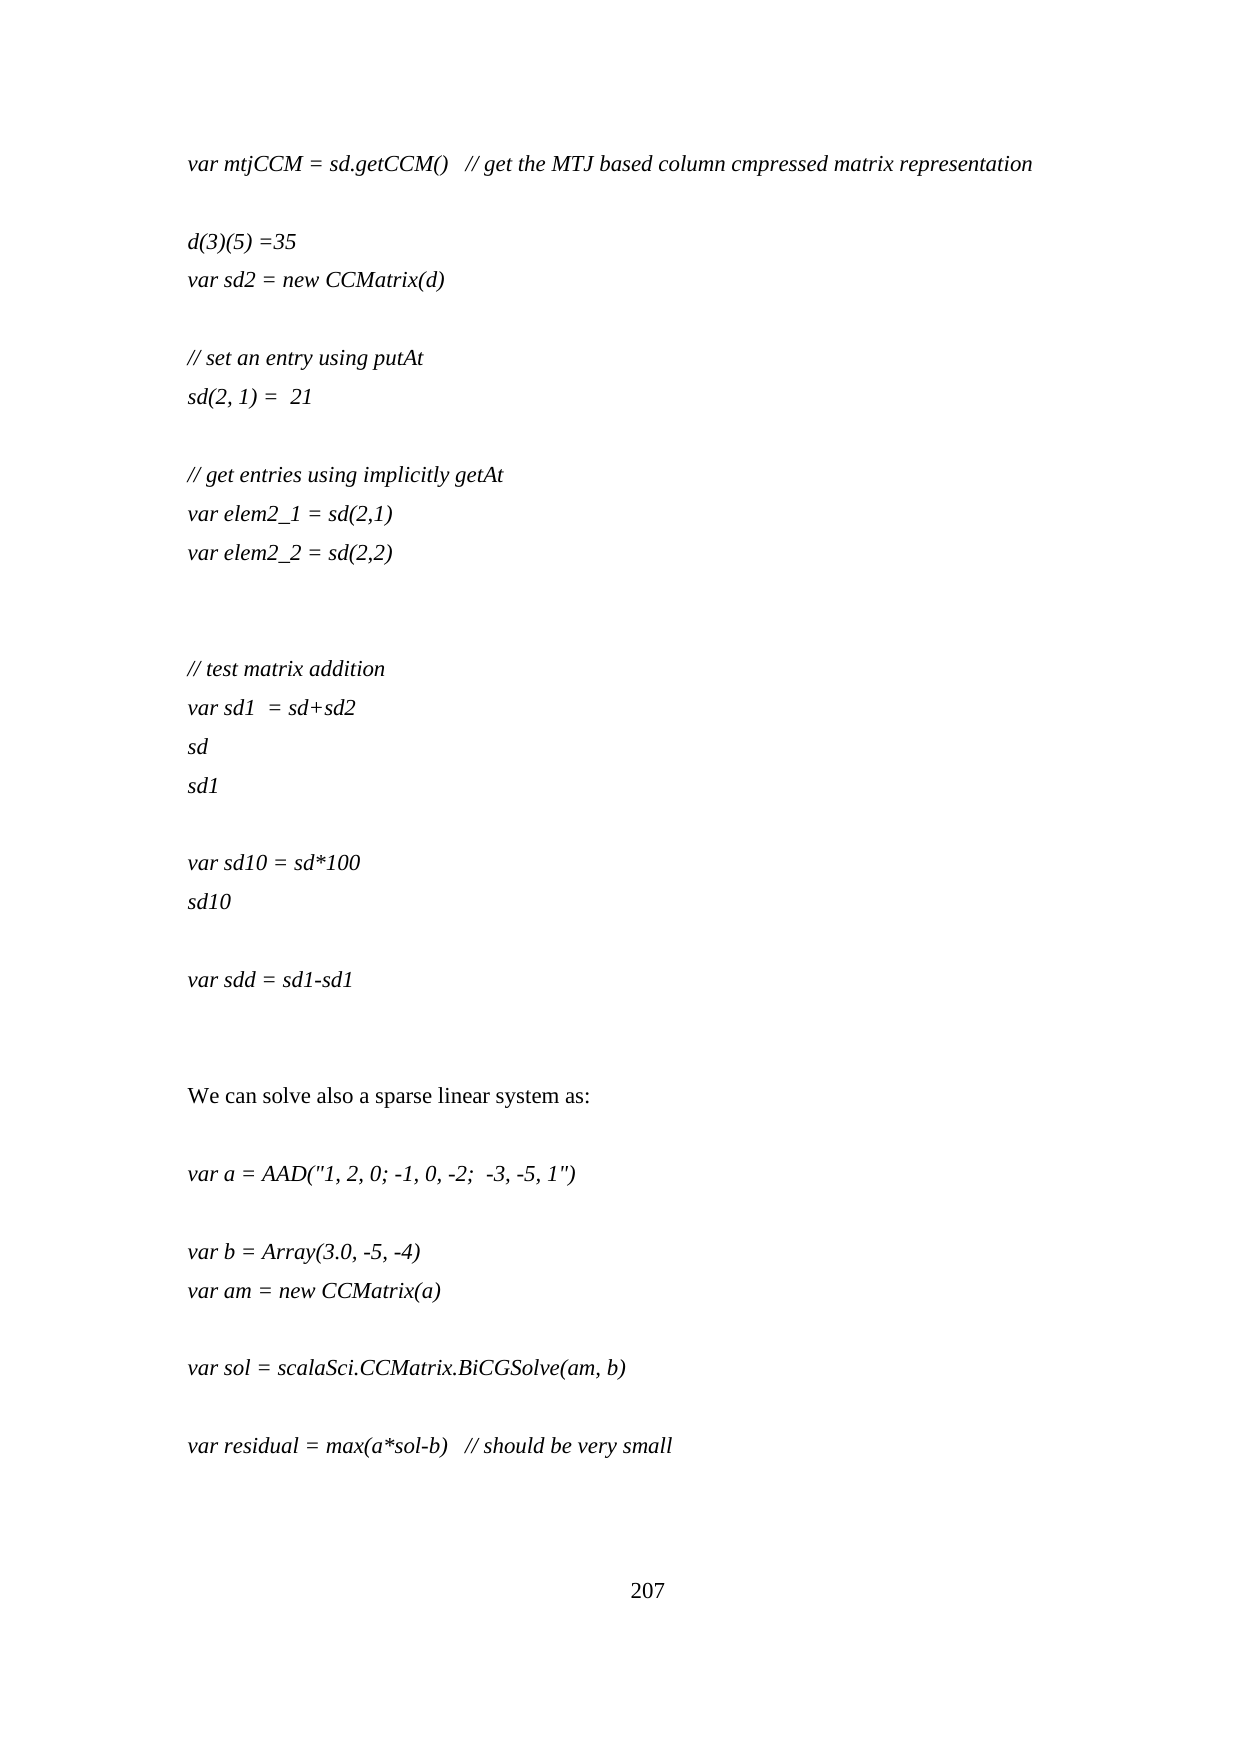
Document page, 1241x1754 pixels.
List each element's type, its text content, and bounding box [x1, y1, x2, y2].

text var b = Array(3.0, -5, -4) [187, 1238, 1108, 1264]
text We can solve also a sparse linear system as: [187, 1082, 1108, 1109]
text var a = AAD("1, 2, 0; -1, 0, -2; -3, -5, 1") [187, 1160, 1108, 1187]
text var elem2_1 = sd(2,1) [187, 500, 1108, 526]
text var sd2 = new CCMatrix(d) [187, 267, 1108, 293]
text sd(2, 1) = 21 [187, 383, 1108, 409]
text sd [187, 733, 1108, 759]
text // get entries using implicitly getAt [187, 461, 1108, 487]
text var sdd = sd1-sd1 [187, 966, 1108, 992]
text d(3)(5) =35 [187, 228, 1108, 254]
text var elem2_2 = sd(2,2) [187, 538, 1108, 565]
text var sd1 = sd+sd2 [187, 694, 1108, 720]
text // test matrix addition [187, 655, 1108, 681]
text sd10 [187, 888, 1108, 914]
text // set an entry using putAt [187, 344, 1108, 371]
text var am = new CCMatrix(a) [187, 1277, 1108, 1303]
text sd1 [187, 772, 1108, 798]
text var sd10 = sd*100 [187, 849, 1108, 876]
text var mtjCCM = sd.getCCM() // get the MTJ based column cmpressed matrix representation [187, 150, 1108, 176]
text var sol = scalaSci.CCMatrix.BiCGSolve(am, b) [187, 1354, 1108, 1381]
text var residual = max(a*sol-b) // should be very small [187, 1432, 1108, 1458]
